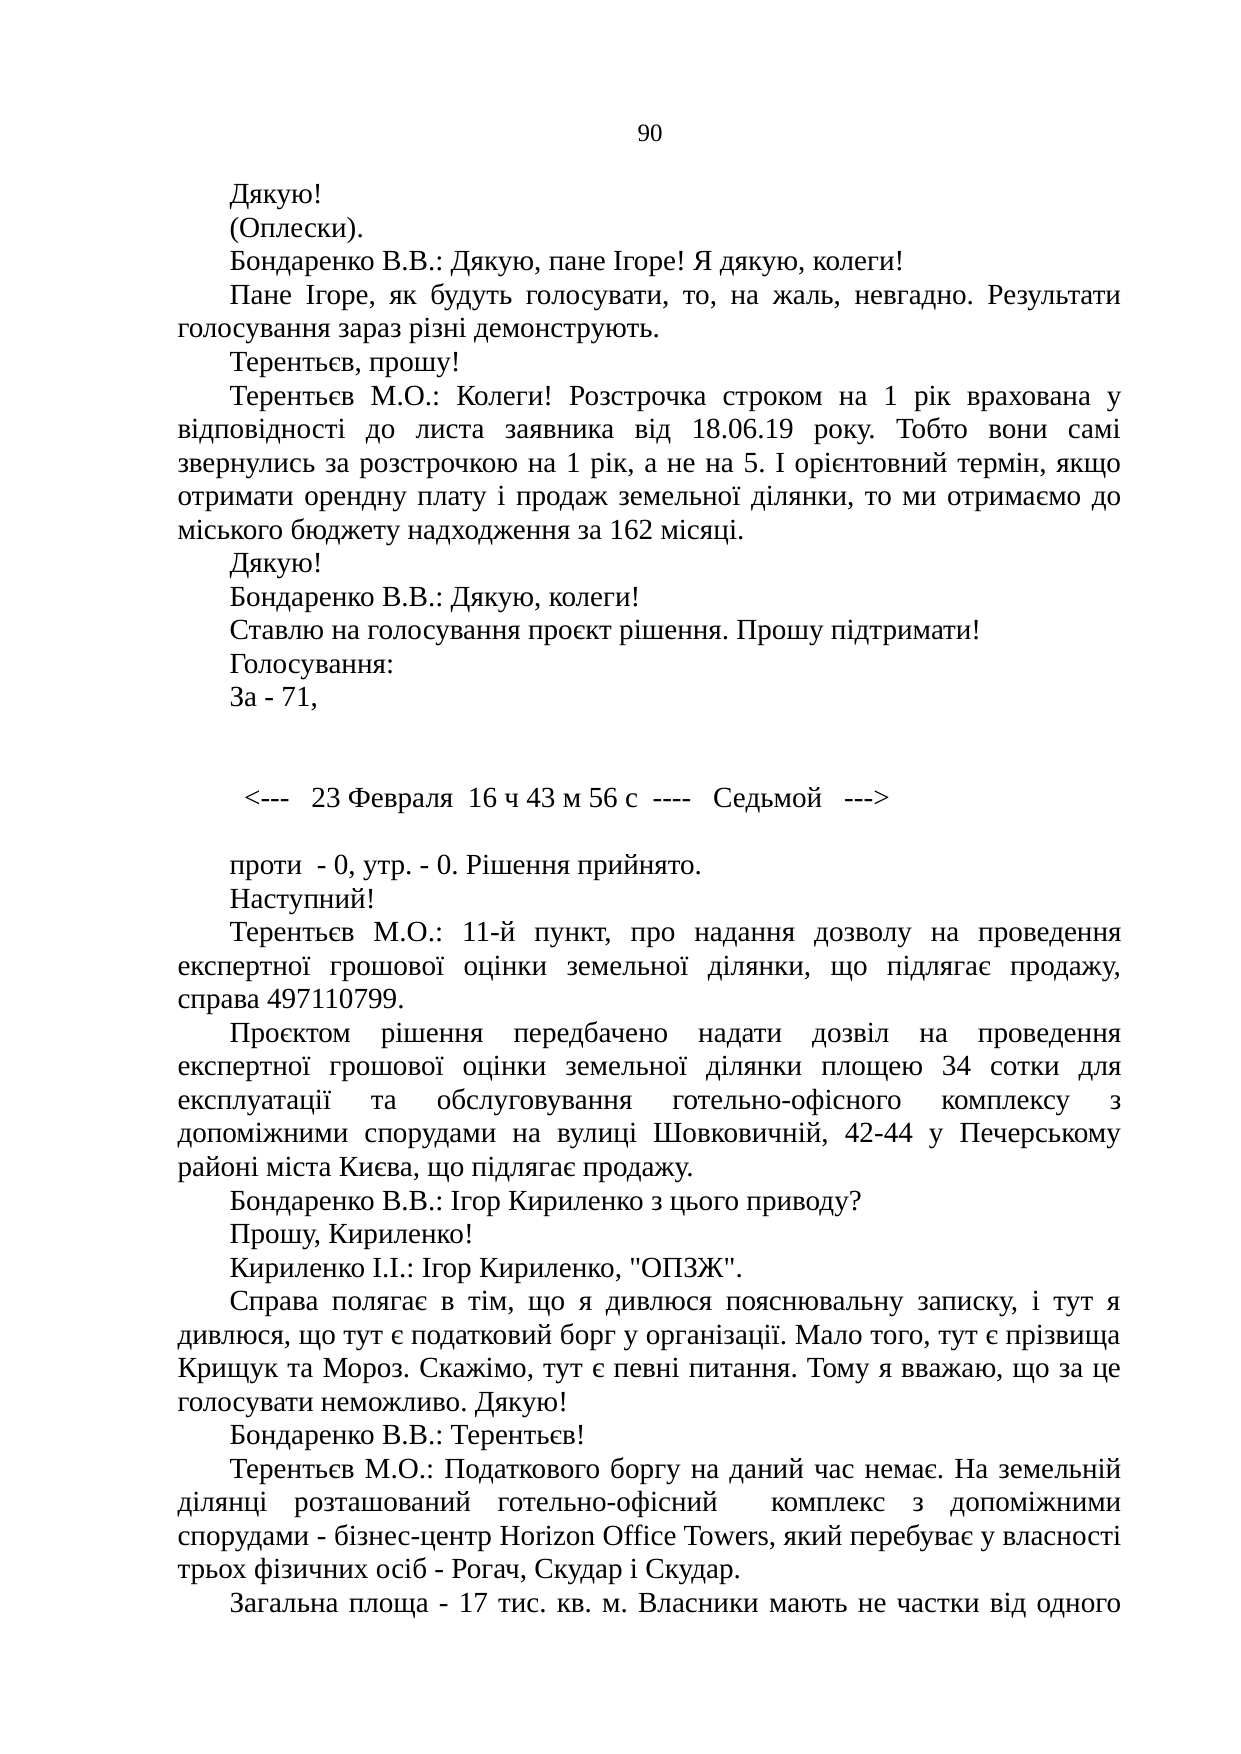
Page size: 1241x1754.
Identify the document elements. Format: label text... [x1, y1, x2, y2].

text <--- 23 Февраля 16 ч 43 м 56 с ---- Седьмой ---> [177, 780, 1122, 814]
text Бондаренко В.В.: Дякую, колеги! [177, 579, 1122, 612]
text За - 71, [177, 679, 1122, 713]
text Терентьєв М.О.: Податкового боргу на даний час немає. На земельній ділянці розташований готельно-офісний комплекс з допоміжними спорудами - бізнес-центр Horizon Office Towers, який перебуває у власності трьох фізичних осіб - Рогач, Скудар і Скудар. [177, 1451, 1122, 1585]
text Дякую! [177, 545, 1122, 579]
text Ставлю на голосування проєкт рішення. Прошу підтримати! [177, 612, 1122, 646]
text проти - 0, утр. - 0. Рішення прийнято. [177, 847, 1122, 881]
text Дякую! [177, 176, 1122, 210]
text Загальна площа - 17 тис. кв. м. Власники мають не частки від одного [177, 1585, 1122, 1619]
text Справа полягає в тім, що я дивлюся пояснювальну записку, і тут я дивлюся, що тут є податковий борг у організації. Мало того, тут є прізвища Крищук та Мороз. Скажімо, тут є певні питання. Тому я вважаю, що за це голосувати неможливо. Дякую! [177, 1283, 1122, 1417]
text Терентьєв М.О.: Колеги! Розстрочка строком на 1 рік врахована у відповідності до листа заявника від 18.06.19 року. Тобто вони самі звернулись за розстрочкою на 1 рік, а не на 5. І орієнтовний термін, якщо отримати орендну плату і продаж земельної ділянки, то ми отримаємо до міського бюджету надходження за 162 місяці. [177, 378, 1122, 545]
text Пане Ігоре, як будуть голосувати, то, на жаль, невгадно. Результати голосування зараз різні демонструють. [177, 277, 1122, 344]
text Кириленко І.І.: Ігор Кириленко, "ОПЗЖ". [177, 1250, 1122, 1283]
text Бондаренко В.В.: Терентьєв! [177, 1417, 1122, 1451]
text Прошу, Кириленко! [177, 1216, 1122, 1250]
text Бондаренко В.В.: Дякую, пане Ігоре! Я дякую, колеги! [177, 243, 1122, 277]
text Терентьєв, прошу! [177, 344, 1122, 378]
text Бондаренко В.В.: Ігор Кириленко з цього приводу? [177, 1183, 1122, 1216]
text (Оплески). [177, 210, 1122, 243]
text Наступний! [177, 881, 1122, 914]
text Терентьєв М.О.: 11-й пункт, про надання дозволу на проведення експертної грошової оцінки земельної ділянки, що підлягає продажу, справа 497110799. [177, 914, 1122, 1015]
text Голосування: [177, 646, 1122, 679]
text Проєктом рішення передбачено надати дозвіл на проведення експертної грошової оцінки земельної ділянки площею 34 сотки для експлуатації та обслуговування готельно-офісного комплексу з допоміжними спорудами на вулиці Шовковичній, 42-44 у Печерському районі міста Києва, що підлягає продажу. [177, 1015, 1122, 1183]
